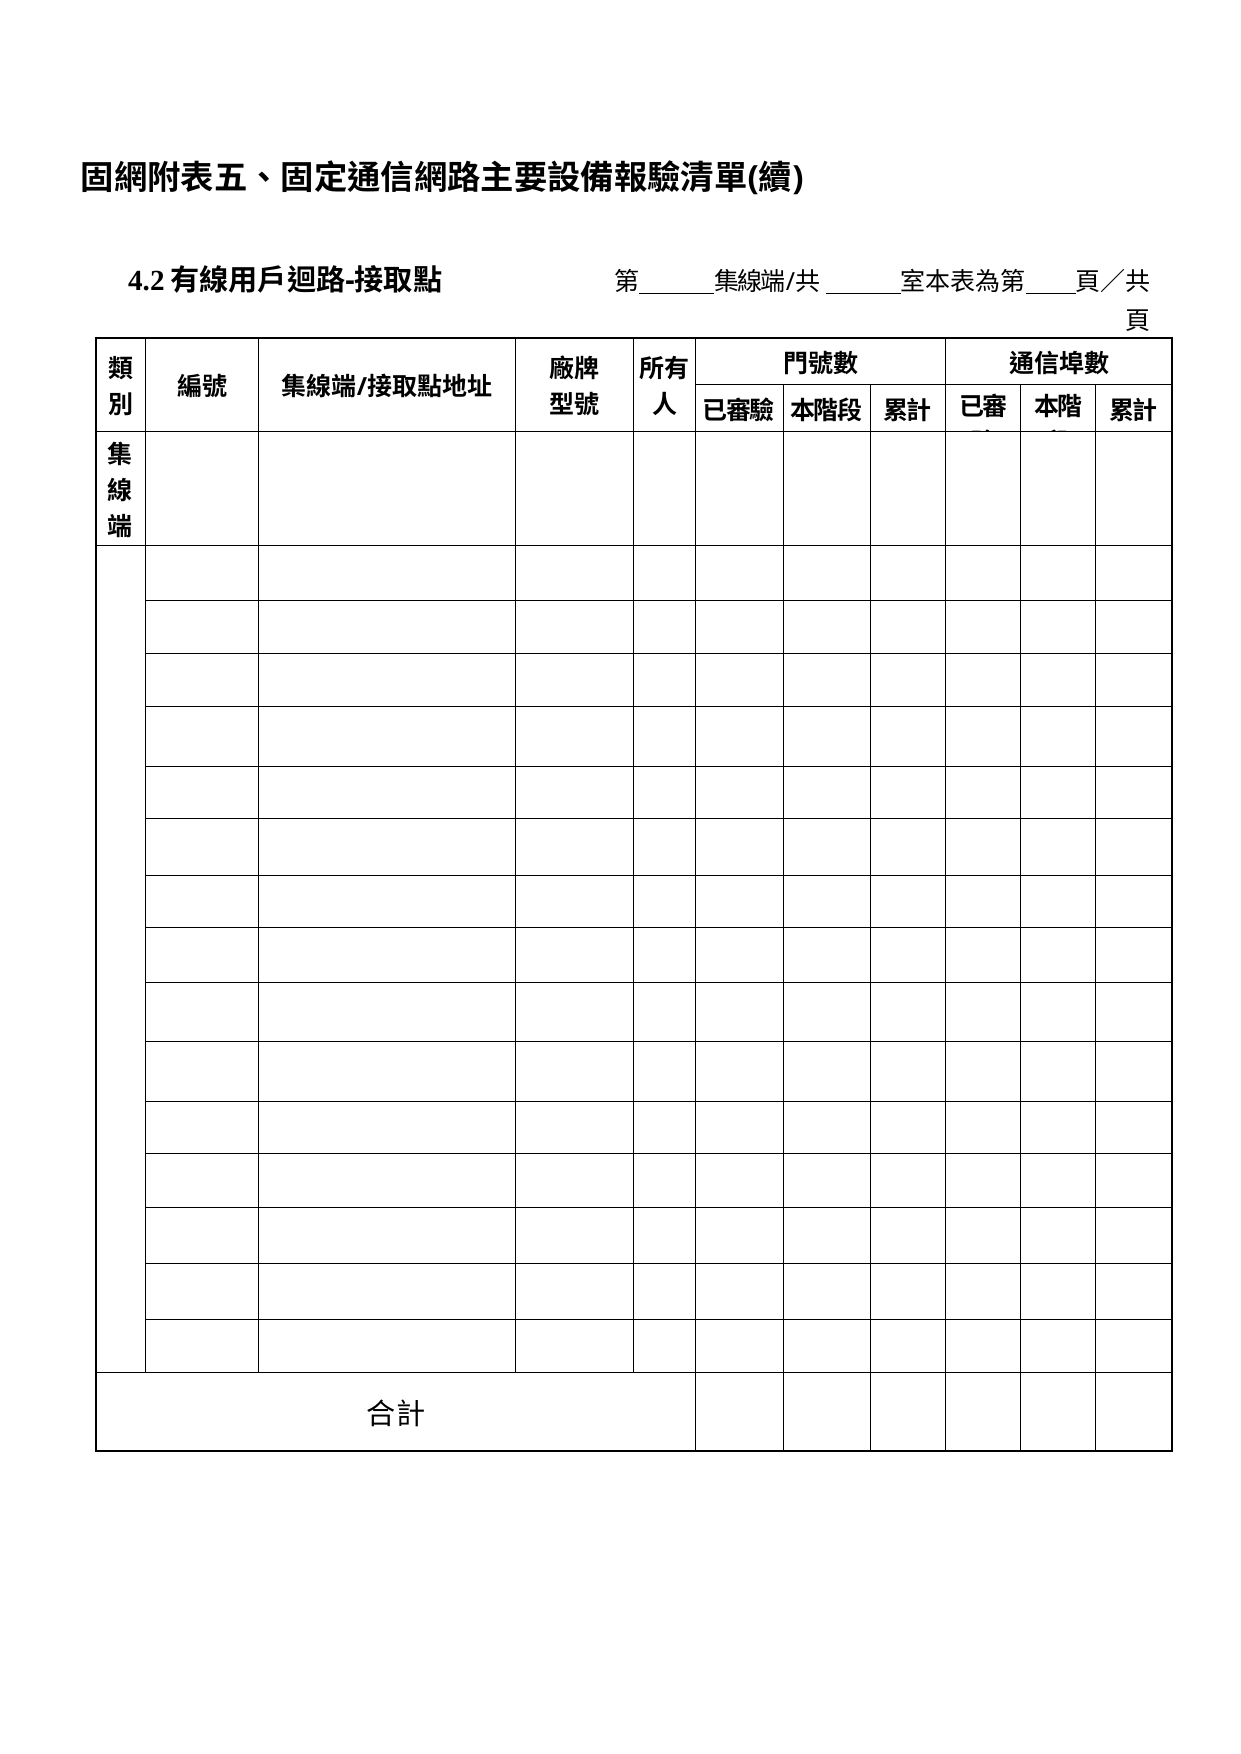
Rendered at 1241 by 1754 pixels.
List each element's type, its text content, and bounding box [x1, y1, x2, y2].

table_cell [146, 876, 258, 927]
table_cell [146, 767, 258, 818]
table_header 編號 [146, 339, 258, 431]
table_cell [696, 1264, 783, 1318]
table_header 集線端/接取點地址 [259, 339, 515, 431]
table_cell [146, 1208, 258, 1263]
table_cell [696, 1102, 783, 1153]
table_cell [871, 601, 945, 652]
table_cell [634, 1042, 695, 1101]
table_cell [696, 432, 783, 545]
table_cell 累計 [1096, 385, 1171, 431]
table_cell [516, 1264, 633, 1318]
table_cell [1021, 819, 1095, 874]
table_cell [946, 707, 1020, 766]
table_cell [259, 432, 515, 545]
table_cell [696, 928, 783, 982]
table_cell [1096, 983, 1171, 1041]
table_cell 本階段 [1021, 385, 1095, 431]
table_cell [1021, 1208, 1095, 1263]
table_header 所有人 [634, 339, 695, 431]
table_cell [946, 928, 1020, 982]
table_cell [784, 432, 870, 545]
table_cell [784, 928, 870, 982]
table_cell [1021, 767, 1095, 818]
table_cell [1021, 546, 1095, 600]
table_cell [259, 1264, 515, 1318]
table_cell [1096, 1320, 1171, 1372]
table_cell [634, 654, 695, 706]
table_cell [946, 546, 1020, 600]
table_cell [634, 819, 695, 874]
table_cell [146, 601, 258, 652]
text 4.2有線用戶迴路-接取點 第 集線端/共 室本表為第 頁／共 頁 [118, 257, 1150, 337]
table_cell [259, 654, 515, 706]
table_header 廠牌 型號 [516, 339, 633, 431]
table_cell [696, 1320, 783, 1372]
table_cell [1096, 654, 1171, 706]
table_cell [634, 1102, 695, 1153]
table_cell [784, 654, 870, 706]
table_cell [1096, 1102, 1171, 1153]
table_cell [784, 876, 870, 927]
table_cell [259, 601, 515, 652]
table_cell [871, 1208, 945, 1263]
table_cell 已審驗 [946, 385, 1020, 431]
table_cell [146, 1154, 258, 1207]
table_cell [259, 767, 515, 818]
table_cell [784, 601, 870, 652]
table_cell [1096, 1154, 1171, 1207]
table_cell [1021, 1320, 1095, 1372]
table_cell [516, 601, 633, 652]
table_cell [1021, 432, 1095, 545]
table_cell [871, 928, 945, 982]
table_cell [1096, 601, 1171, 652]
table_cell [696, 819, 783, 874]
table_cell [784, 707, 870, 766]
table_cell [946, 1154, 1020, 1207]
table_cell [871, 707, 945, 766]
table_cell [871, 767, 945, 818]
table_cell [696, 546, 783, 600]
table_cell [696, 767, 783, 818]
table_cell [871, 1042, 945, 1101]
table_cell [1021, 1264, 1095, 1318]
table_cell 本階段 [784, 385, 870, 431]
table_cell [1021, 928, 1095, 982]
table_cell [871, 432, 945, 545]
table_cell [696, 601, 783, 652]
table_cell [1021, 601, 1095, 652]
table_cell [1021, 1373, 1095, 1450]
table_cell [259, 707, 515, 766]
table_cell [259, 819, 515, 874]
table_cell [634, 432, 695, 545]
table_cell [871, 654, 945, 706]
table_cell [146, 546, 258, 600]
table_cell [1021, 1042, 1095, 1101]
table_cell [1096, 1042, 1171, 1101]
table_cell [696, 1373, 783, 1450]
table_cell [871, 546, 945, 600]
table_cell [946, 983, 1020, 1041]
table_cell [516, 1102, 633, 1153]
table_cell [634, 1154, 695, 1207]
table_cell [946, 601, 1020, 652]
table_header 類別 [97, 339, 145, 431]
table_header 門號數 [696, 339, 945, 384]
table_cell [146, 654, 258, 706]
table_cell [1021, 654, 1095, 706]
table_cell [871, 819, 945, 874]
table_cell [97, 546, 145, 1372]
table_cell [696, 1154, 783, 1207]
table_cell [1096, 546, 1171, 600]
table_cell [1021, 1102, 1095, 1153]
table_cell [946, 876, 1020, 927]
table_cell [784, 546, 870, 600]
table_cell [784, 1264, 870, 1318]
table_cell [784, 1208, 870, 1263]
table_cell [634, 928, 695, 982]
table_cell [634, 876, 695, 927]
table_cell [1096, 767, 1171, 818]
table_cell 已審驗 [696, 385, 783, 431]
table_cell 累計 [871, 385, 945, 431]
table_cell [634, 1208, 695, 1263]
table_cell [946, 1102, 1020, 1153]
table_cell 合計 [97, 1373, 695, 1450]
table_cell [696, 1208, 783, 1263]
table_cell [146, 707, 258, 766]
table_cell [696, 1042, 783, 1101]
table_cell [784, 767, 870, 818]
table_cell [784, 1102, 870, 1153]
table_cell [259, 983, 515, 1041]
table_cell [871, 1373, 945, 1450]
table_header 通信埠數 [946, 339, 1171, 384]
table_cell [516, 707, 633, 766]
table_cell [946, 1042, 1020, 1101]
table_cell [871, 1154, 945, 1207]
table_cell [516, 654, 633, 706]
table_cell [516, 546, 633, 600]
table_cell [1096, 819, 1171, 874]
table_cell [634, 1264, 695, 1318]
table_cell [259, 1102, 515, 1153]
table_cell [871, 876, 945, 927]
table_cell [516, 1208, 633, 1263]
table_cell [871, 1320, 945, 1372]
table_cell [696, 983, 783, 1041]
table_cell [146, 983, 258, 1041]
table_cell [516, 819, 633, 874]
table_cell [1096, 1208, 1171, 1263]
table_cell [259, 1042, 515, 1101]
table_cell [784, 1154, 870, 1207]
table_cell [516, 983, 633, 1041]
table_cell [784, 1320, 870, 1372]
table_cell [871, 1264, 945, 1318]
table_cell [146, 1264, 258, 1318]
table_cell [946, 1208, 1020, 1263]
table_cell [1096, 876, 1171, 927]
table_cell [259, 876, 515, 927]
table_cell [946, 654, 1020, 706]
table_cell [946, 1264, 1020, 1318]
table_cell [1096, 707, 1171, 766]
table_cell [946, 767, 1020, 818]
table_cell [516, 432, 633, 545]
table_cell [634, 707, 695, 766]
table_cell [1021, 876, 1095, 927]
table_cell [259, 546, 515, 600]
table_cell [516, 1042, 633, 1101]
table_cell [634, 983, 695, 1041]
table_cell [1096, 928, 1171, 982]
table_cell [784, 1373, 870, 1450]
table_cell [946, 1373, 1020, 1450]
table_cell [1096, 1373, 1171, 1450]
table_cell [146, 819, 258, 874]
table_cell [696, 876, 783, 927]
table_cell [259, 1320, 515, 1372]
table_cell [146, 1042, 258, 1101]
table_cell [146, 432, 258, 545]
table_cell [259, 928, 515, 982]
table_cell [946, 432, 1020, 545]
table_cell [516, 928, 633, 982]
table_cell [696, 707, 783, 766]
table_cell [516, 1154, 633, 1207]
table_cell [516, 1320, 633, 1372]
table_cell [259, 1208, 515, 1263]
table_cell [146, 1102, 258, 1153]
table_cell [946, 819, 1020, 874]
table_cell [871, 1102, 945, 1153]
table_cell [1096, 1264, 1171, 1318]
table_cell [1021, 707, 1095, 766]
table_cell [634, 1320, 695, 1372]
table_cell [634, 601, 695, 652]
table_cell [784, 1042, 870, 1101]
table_cell [784, 819, 870, 874]
table_cell [634, 767, 695, 818]
table_cell [696, 654, 783, 706]
table_cell [946, 1320, 1020, 1372]
table_cell [146, 928, 258, 982]
table_cell [1021, 1154, 1095, 1207]
table_cell [259, 1154, 515, 1207]
table_cell [516, 876, 633, 927]
table_cell [784, 983, 870, 1041]
table_cell [516, 767, 633, 818]
table_cell [146, 1320, 258, 1372]
table_cell [871, 983, 945, 1041]
table_cell [1096, 432, 1171, 545]
table_cell 集 線 端 [97, 432, 145, 545]
text 固網附表五、固定通信網路主要設備報驗清單(續) [81, 150, 1150, 199]
table_cell [1021, 983, 1095, 1041]
table_cell [634, 546, 695, 600]
